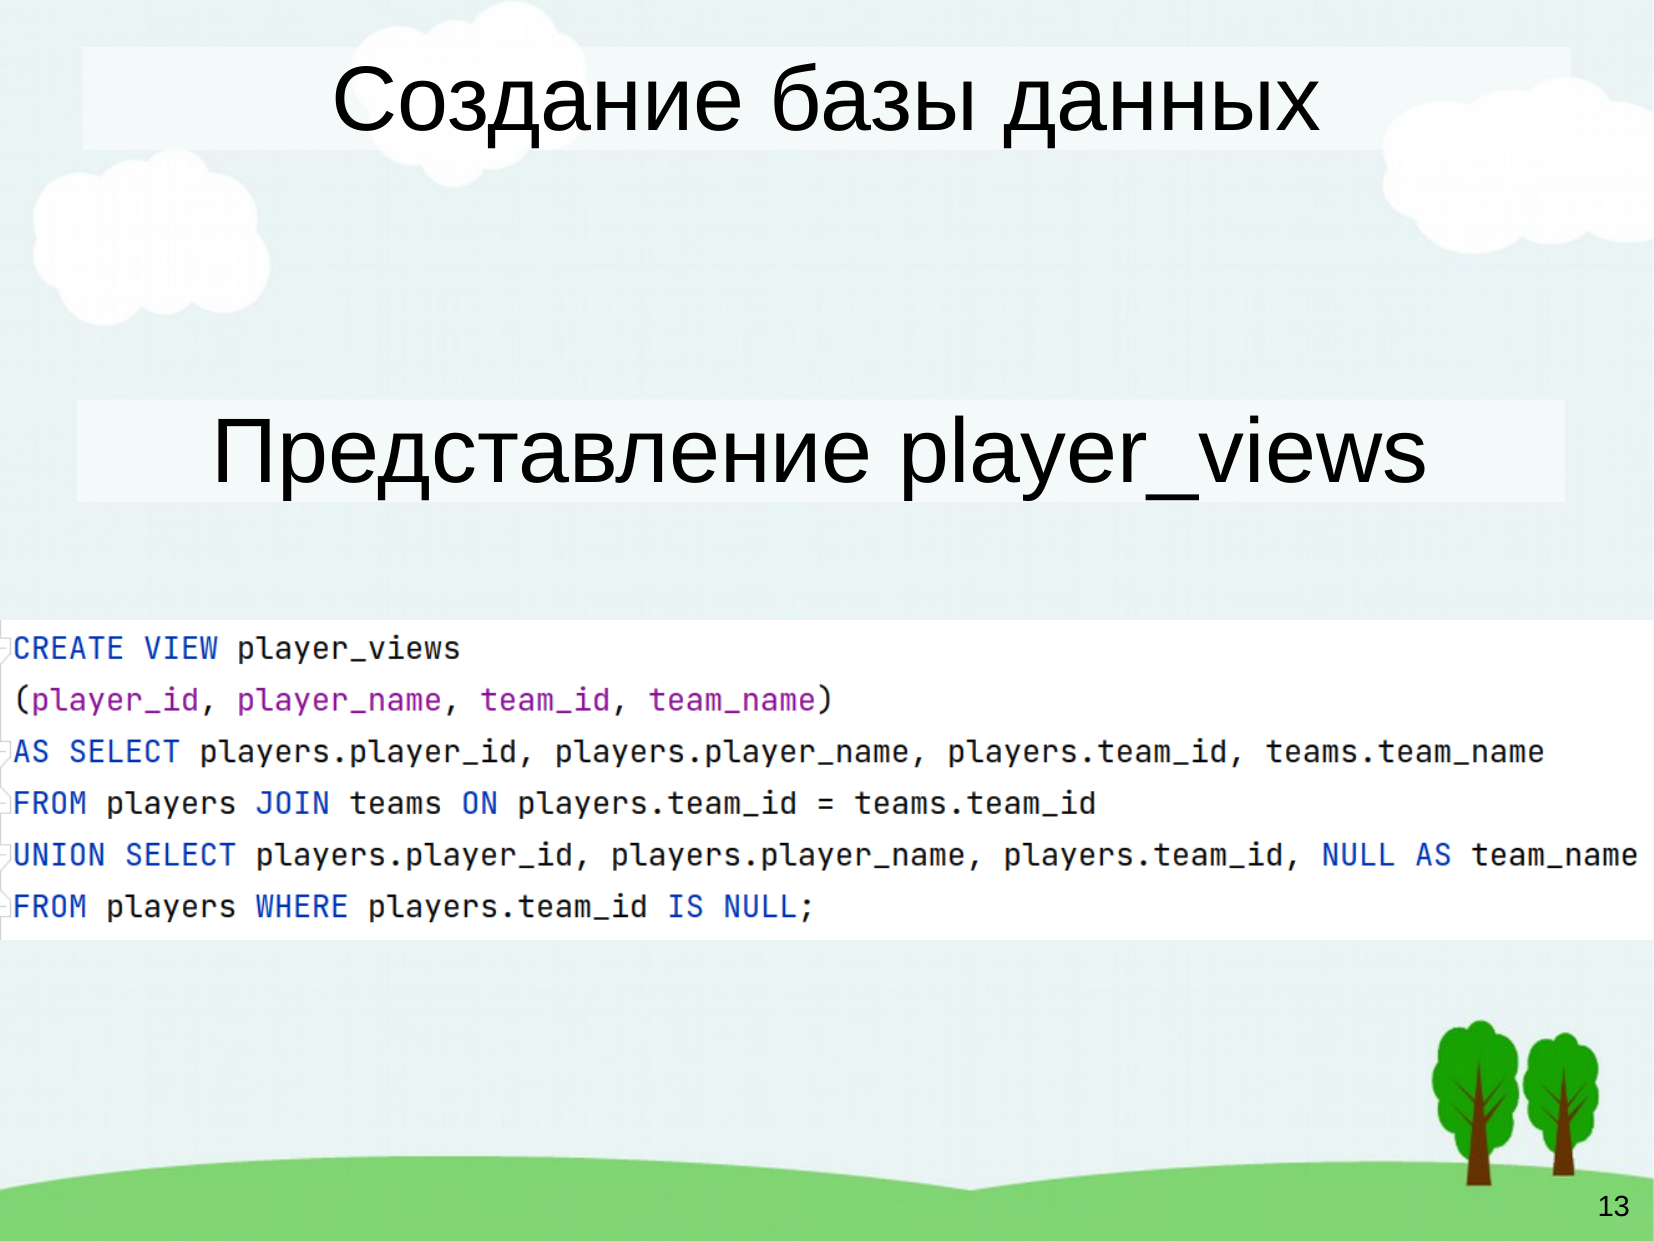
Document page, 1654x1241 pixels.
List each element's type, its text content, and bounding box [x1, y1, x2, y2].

title Создание базы данных [82, 47, 1571, 150]
title Представление player_views [76, 399, 1565, 502]
picture [0, 0, 1654, 1241]
